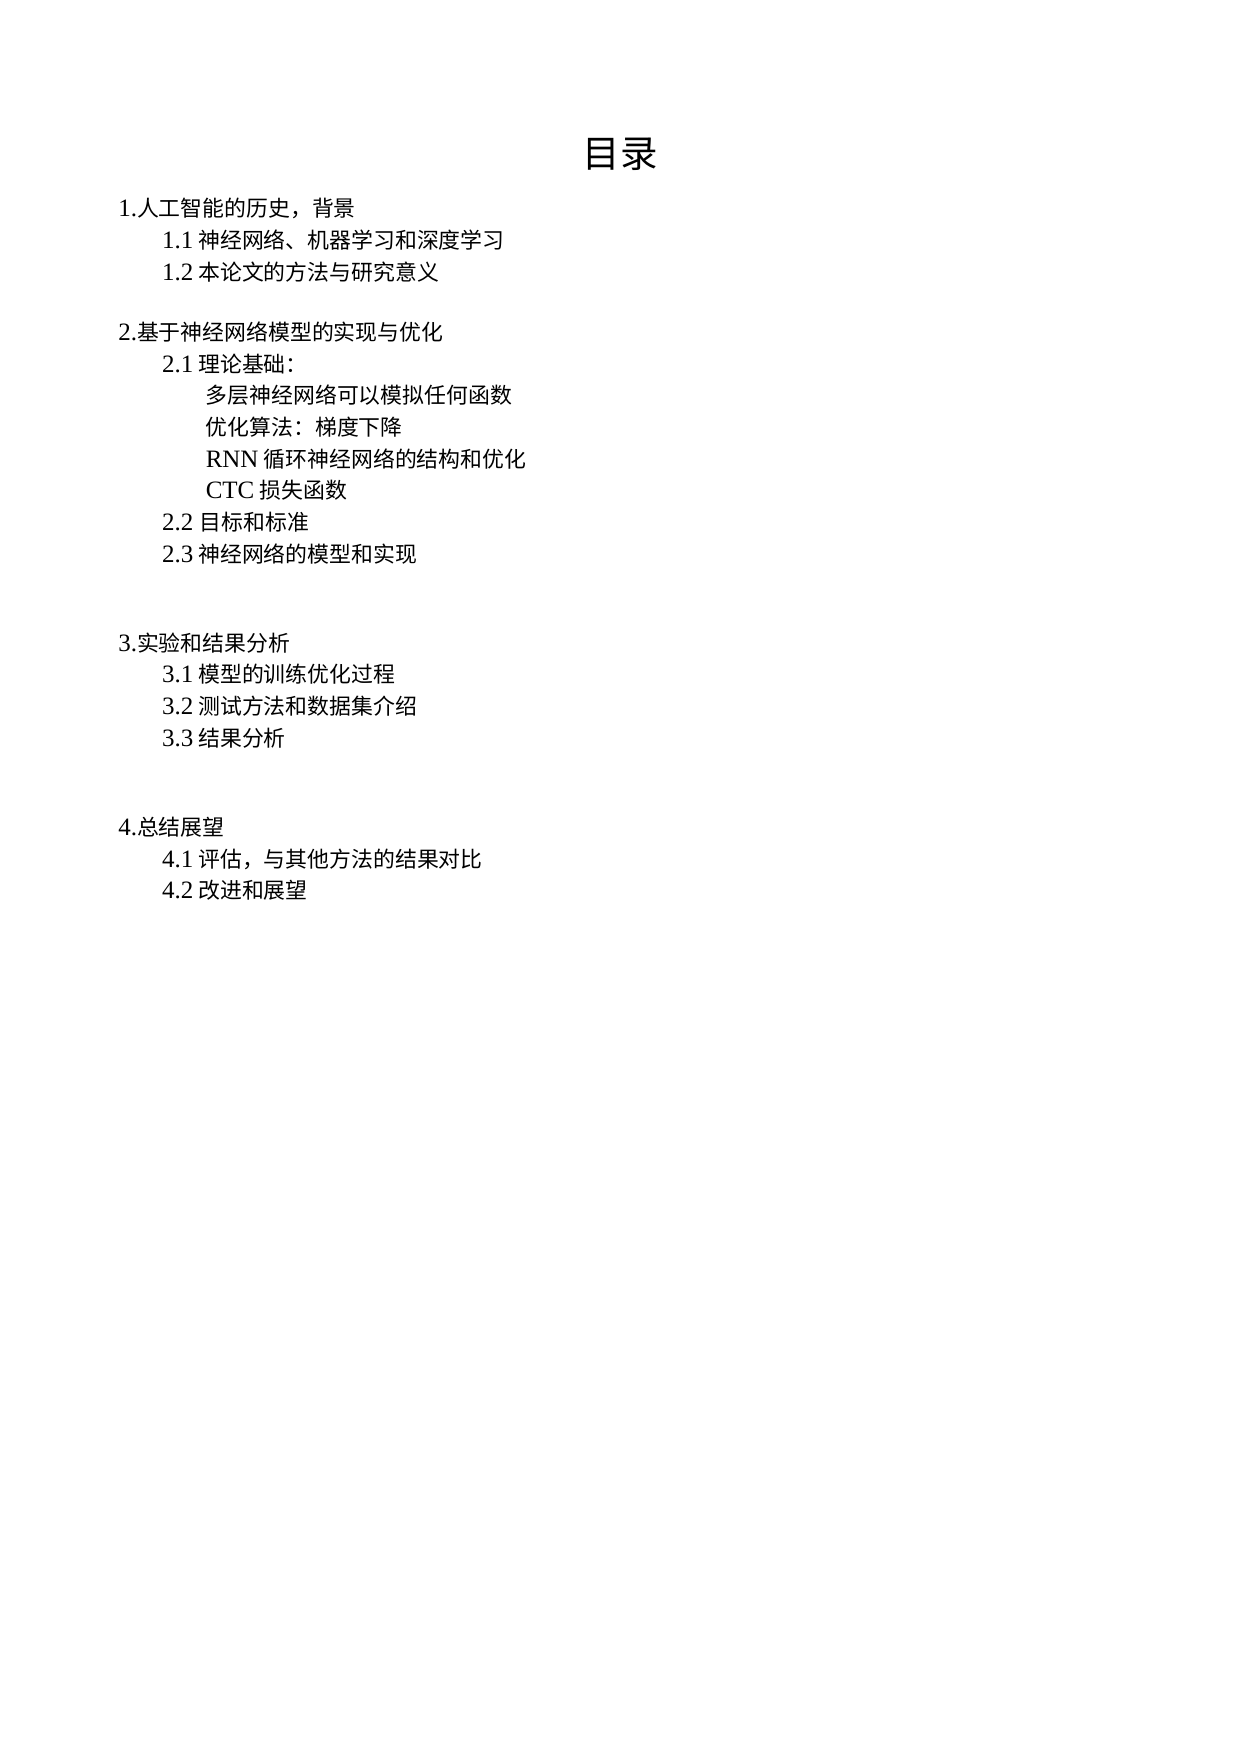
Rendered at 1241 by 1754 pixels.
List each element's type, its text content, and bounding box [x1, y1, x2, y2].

text 3.2测试方法和数据集介绍 [118, 689, 1122, 721]
text 4.1评估，与其他方法的结果对比 [118, 842, 1122, 873]
text RNN循环神经网络的结构和优化 [118, 442, 1122, 473]
text 4.2改进和展望 [118, 873, 1122, 905]
text 1.1神经网络、机器学习和深度学习 [118, 223, 1122, 254]
text 3.实验和结果分析 [118, 626, 1122, 657]
text 2.1理论基础： [118, 347, 1122, 378]
text 2.3神经网络的模型和实现 [118, 537, 1122, 568]
text CTC损失函数 [118, 473, 1122, 505]
text 1.2本论文的方法与研究意义 [118, 254, 1122, 286]
text 2.2 目标和标准 [118, 505, 1122, 537]
text 1.人工智能的历史，背景 [118, 191, 1122, 223]
text 2.基于神经网络模型的实现与优化 [118, 315, 1122, 347]
text 3.1模型的训练优化过程 [118, 657, 1122, 689]
text 4.总结展望 [118, 810, 1122, 842]
text 多层神经网络可以模拟任何函数 [118, 378, 1122, 410]
text 优化算法：梯度下降 [118, 410, 1122, 442]
subtitle 目录 [118, 124, 1122, 179]
text 3.3结果分析 [118, 721, 1122, 752]
